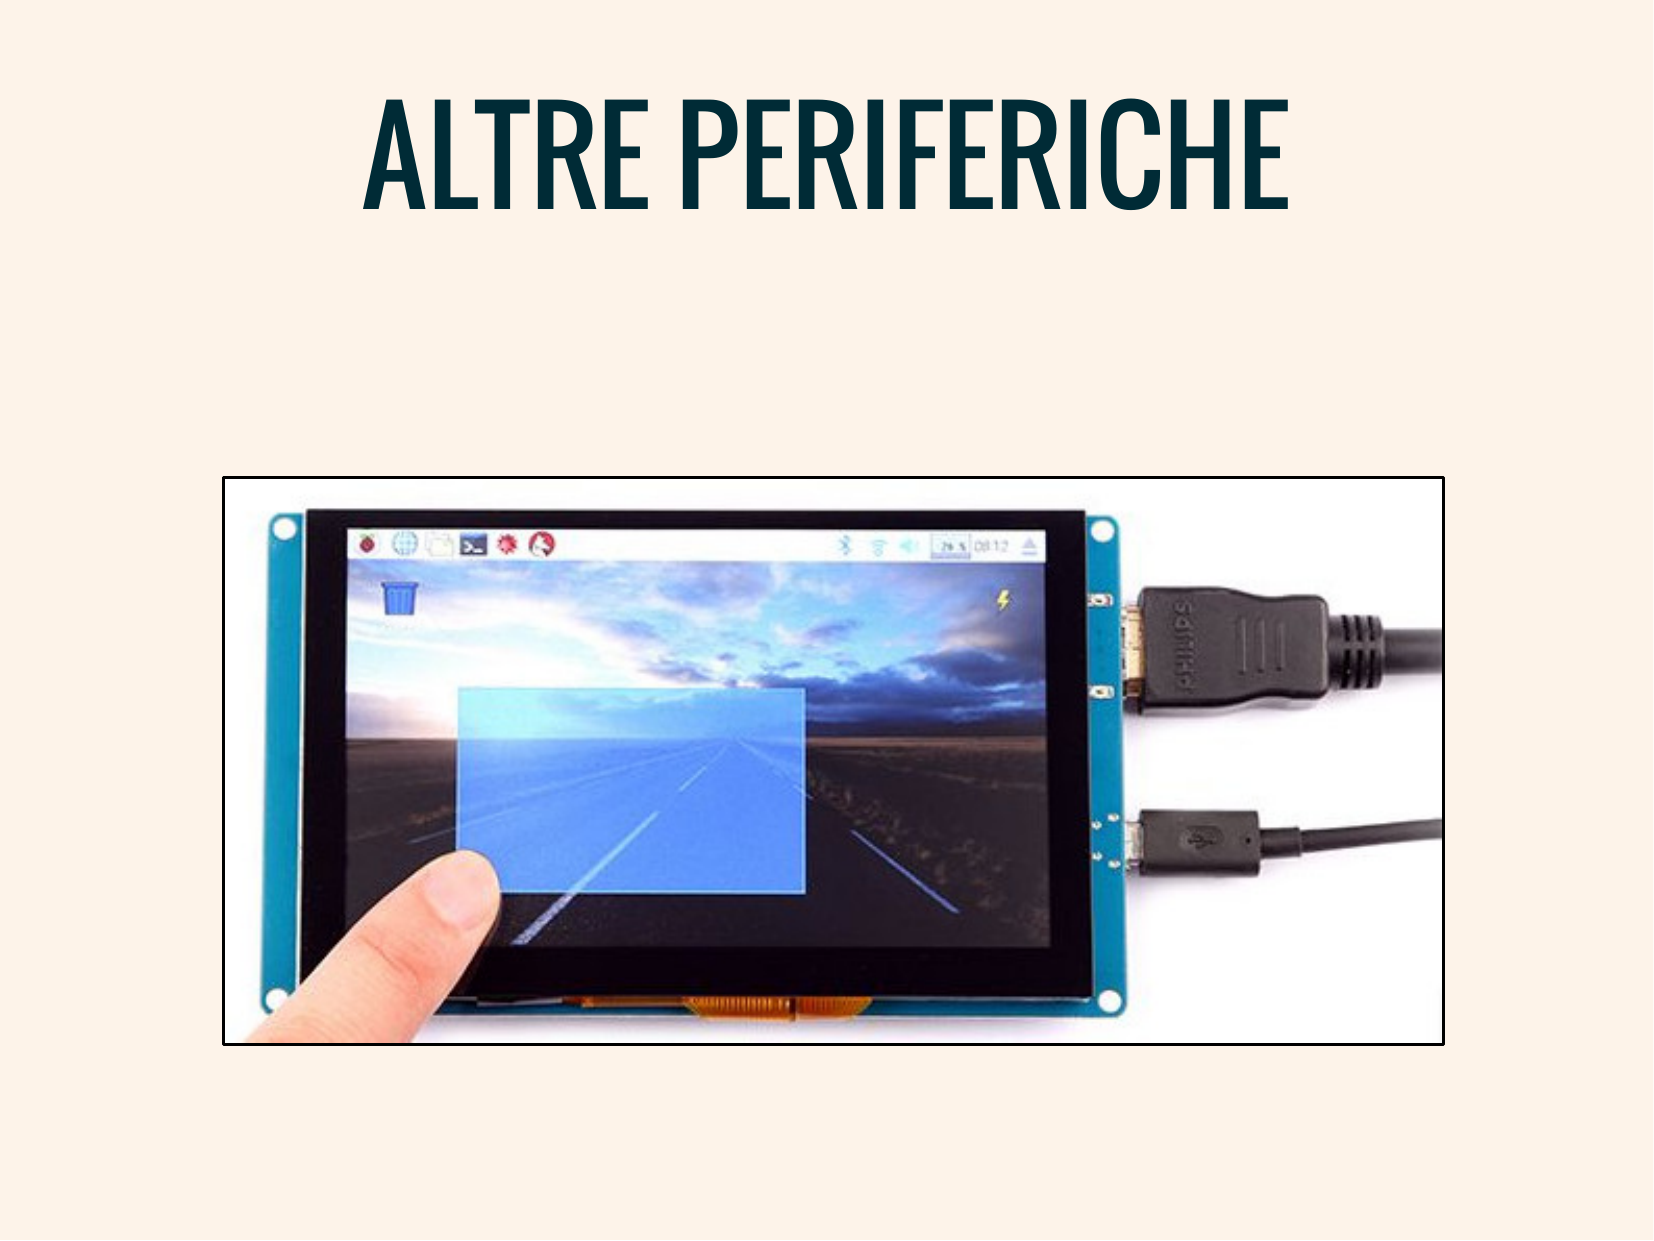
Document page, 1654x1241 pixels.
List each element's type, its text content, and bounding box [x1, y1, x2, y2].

picture [225, 478, 1442, 1044]
title Altre periferiche [82, 49, 1571, 257]
